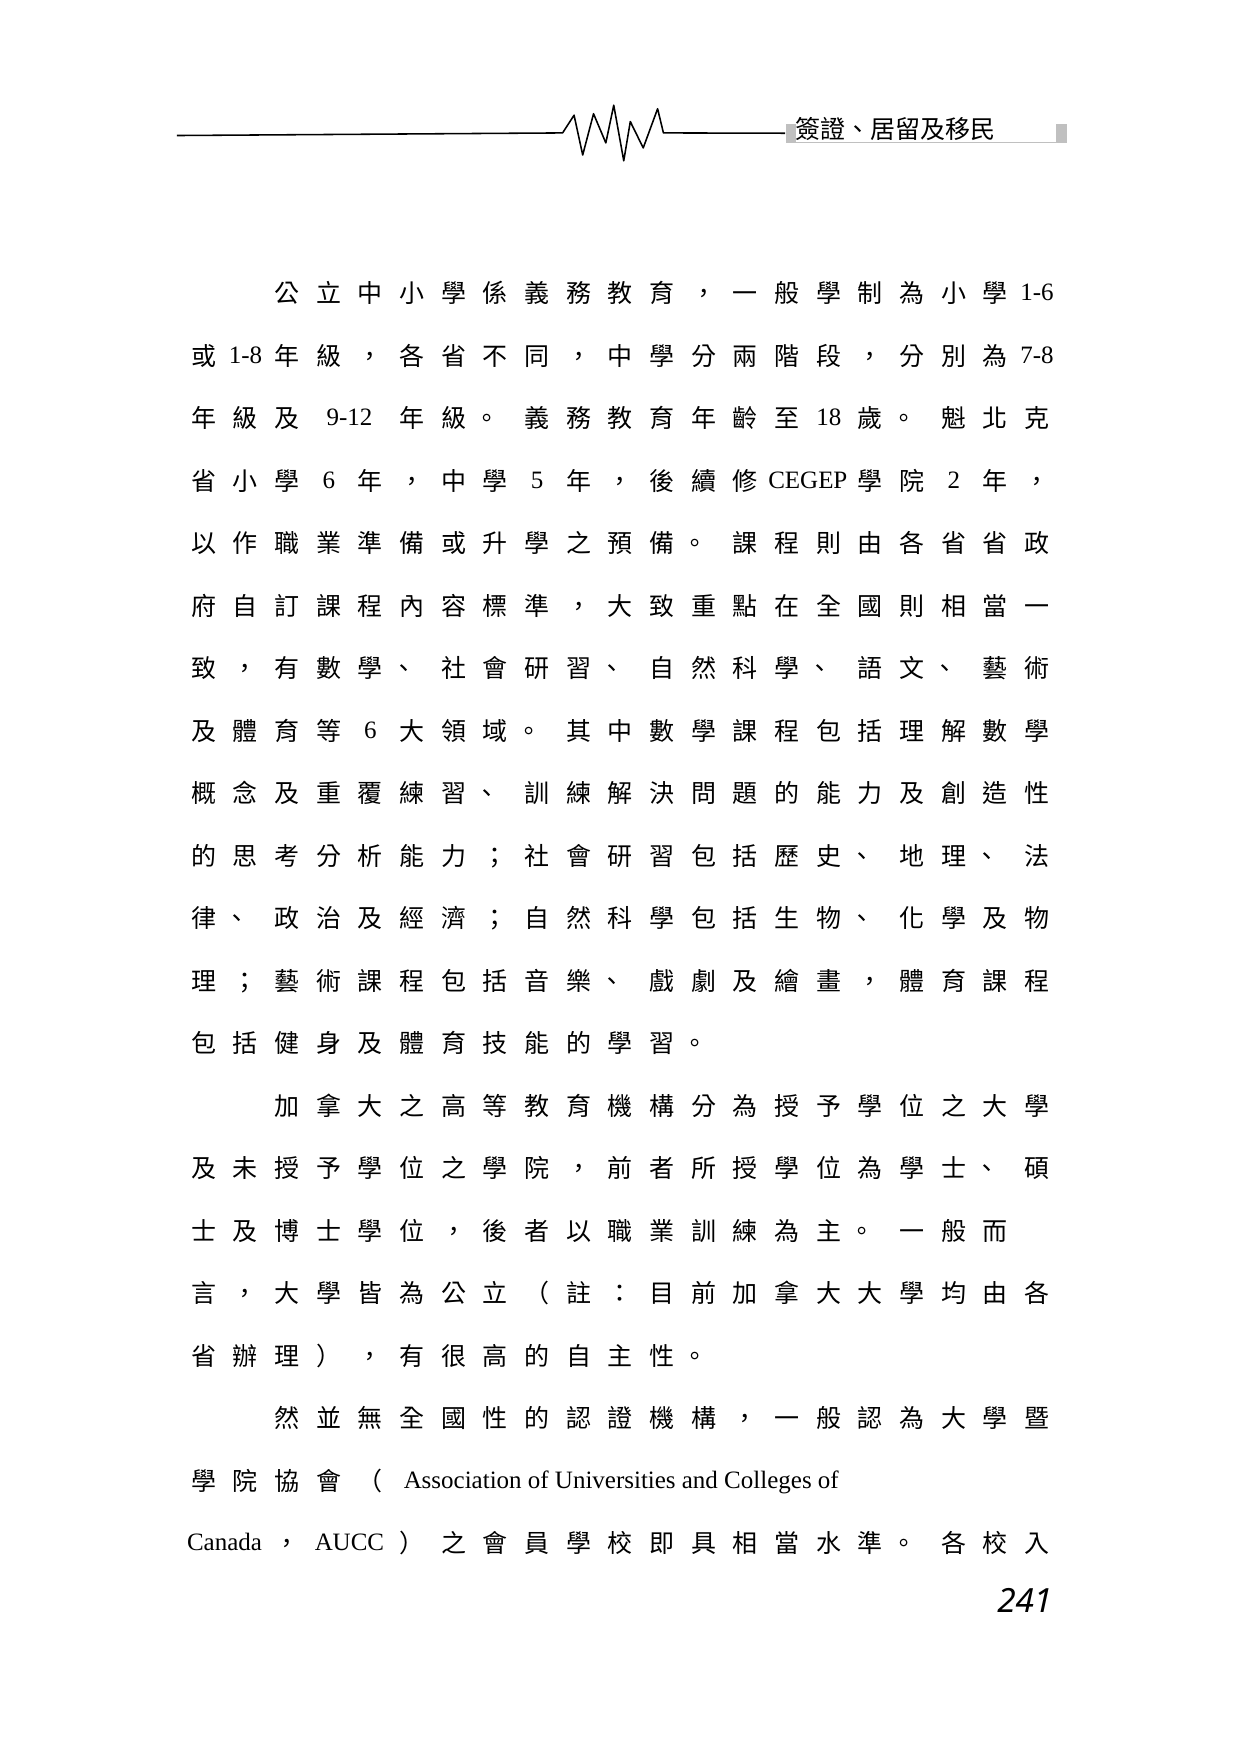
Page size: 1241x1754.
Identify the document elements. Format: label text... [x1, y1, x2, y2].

text 公立中小學係義務教育，一般學制為小學1-6或1-8年級，各省不同，中學分兩階段，分別為7-8年級及9-12年級。義務教育年齡至18歲。魁北克省小學6年，中學5年，後續修CEGEP學院2年，以作職業準備或升學之預備。課程則由各省省政府自訂課程內容標準，大致重點在全國則相當一致，有數學、社會研習、自然科學、語文、藝術及體育等6大領域。其中數學課程包括理解數學概念及重覆練習、訓練解決問題的能力及創造性的思考分析能力；社會研習包括歷史、地理、法律、政治及經濟；自然科學包括生物、化學及物理；藝術課程包括音樂、戲劇及繪畫，體育課程包括健身及體育技能的學習。 [183, 250, 1058, 1063]
text 加拿大之高等教育機構分為授予學位之大學及未授予學位之學院，前者所授學位為學士、碩士及博士學位，後者以職業訓練為主。一般而言，大學皆為公立（註：目前加拿大大學均由各省辦理），有很高的自主性。 [183, 1063, 1058, 1375]
text 然並無全國性的認證機構，一般認為大學暨學院協會（Association of Universities and Colleges of Canada，AUCC）之會員學校即具相當水準。各校入 [183, 1375, 1058, 1563]
